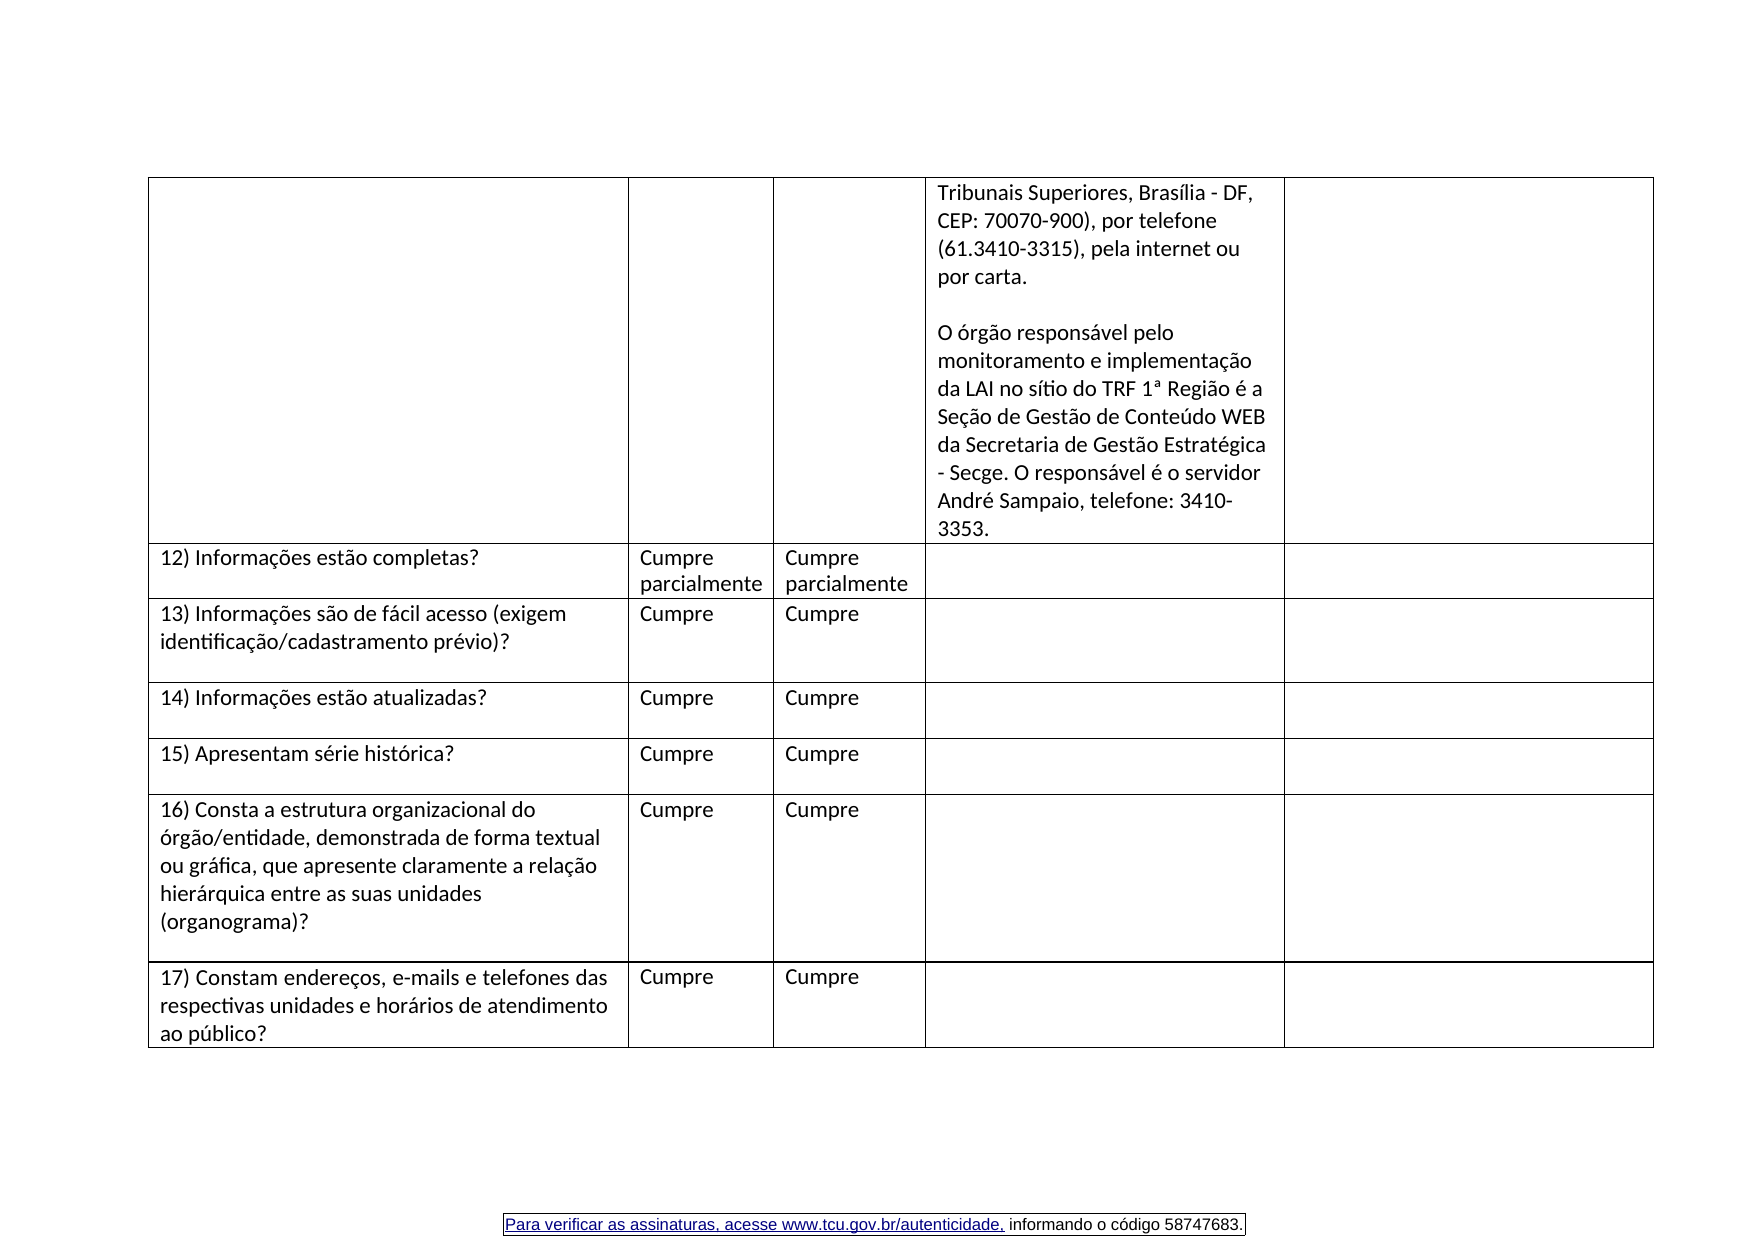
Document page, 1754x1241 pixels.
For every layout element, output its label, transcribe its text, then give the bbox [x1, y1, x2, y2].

table_cell [926, 739, 1284, 794]
table_cell 16) Consta a estrutura organizacional do órgão/entidade, demonstrada de forma textual ou gráfica, que apresente claramente a relação hierárquica entre as suas unidades (organograma)? [149, 795, 628, 961]
table_cell [1285, 795, 1653, 961]
table_header [629, 178, 773, 542]
table_cell 12) Informações estão completas? [149, 544, 628, 598]
table_cell 14) Informações estão atualizadas? [149, 683, 628, 738]
table_cell [926, 795, 1284, 961]
table_header [1285, 178, 1653, 542]
table_cell [926, 963, 1284, 1047]
table_cell Cumpre [629, 683, 773, 738]
table_header [149, 178, 628, 542]
table_cell Cumpre [774, 795, 925, 961]
table_cell [926, 544, 1284, 598]
table_cell Cumpre [774, 683, 925, 738]
table_cell [1285, 963, 1653, 1047]
table_cell Cumpre [774, 963, 925, 1047]
table_cell [1285, 683, 1653, 738]
table_cell Cumpre [629, 795, 773, 961]
table_cell Cumpre [629, 599, 773, 682]
table_cell 15) Apresentam série histórica? [149, 739, 628, 794]
table_cell 17) Constam endereços, e-mails e telefones das respectivas unidades e horários de atendimento ao público? [149, 963, 628, 1047]
table_cell [1285, 599, 1653, 682]
table_cell Cumpre [629, 963, 773, 1047]
table_header [774, 178, 925, 542]
table_cell Cumpre parcialmente [774, 544, 925, 598]
table_cell [1285, 739, 1653, 794]
table_cell [926, 683, 1284, 738]
table_cell [926, 599, 1284, 682]
table_cell Cumpre [629, 739, 773, 794]
table_header Tribunais Superiores, Brasília - DF, CEP: 70070-900), por telefone (61.3410-3315), pela internet ou por carta. O órgão responsável pelo monitoramento e implementação da LAI no sítio do TRF 1ª Região é a Seção de Gestão de Conteúdo WEB da Secretaria de Gestão Estratégica - Secge. O responsável é o servidor André Sampaio, telefone: 3410- 3353. [926, 178, 1284, 542]
table_cell Cumpre [774, 739, 925, 794]
table_cell Cumpre [774, 599, 925, 682]
table_cell [1285, 544, 1653, 598]
table_cell 13) Informações são de fácil acesso (exigem identificação/cadastramento prévio)? [149, 599, 628, 682]
table_cell Cumpre parcialmente [629, 544, 773, 598]
